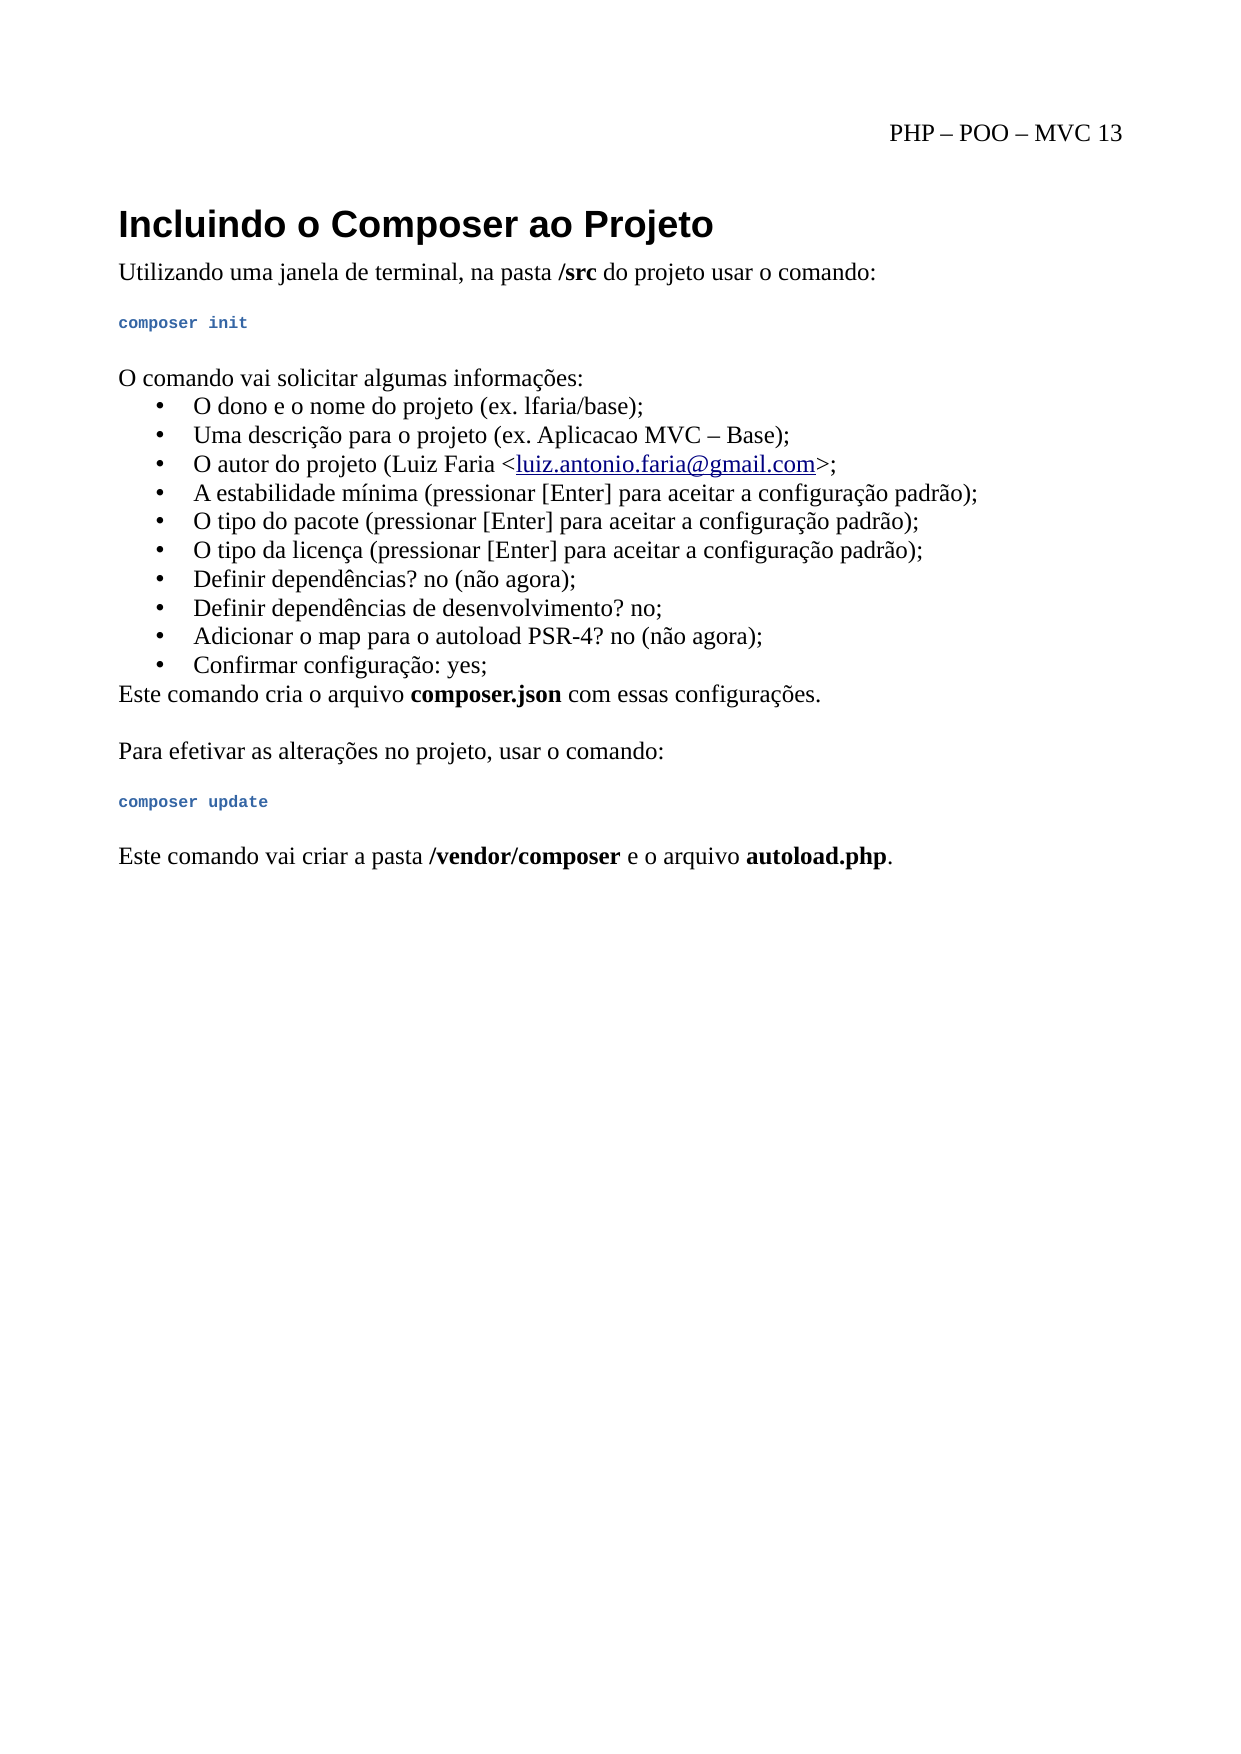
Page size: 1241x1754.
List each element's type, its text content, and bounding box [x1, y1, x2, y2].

text Para efetivar as alterações no projeto, usar o comando: [118, 736, 1122, 765]
list Adicionar o map para o autoload PSR-4? no (não agora); [156, 621, 1122, 650]
list O tipo da licença (pressionar [Enter] para aceitar a configuração padrão); [156, 535, 1122, 564]
list Definir dependências de desenvolvimento? no; [156, 593, 1122, 621]
text composer init [118, 315, 1122, 334]
text Utilizando uma janela de terminal, na pasta /src do projeto usar o comando: [118, 257, 1122, 286]
list Confirmar configuração: yes; [156, 650, 1122, 679]
list Uma descrição para o projeto (ex. Aplicacao MVC – Base); [156, 420, 1122, 449]
list O dono e o nome do projeto (ex. lfaria/base); [156, 391, 1122, 420]
list O autor do projeto (Luiz Faria <luiz.antonio.faria@gmail.com>; [156, 449, 1122, 478]
subtitle Incluindo o Composer ao Projeto [118, 201, 1122, 245]
list A estabilidade mínima (pressionar [Enter] para aceitar a configuração padrão); [156, 478, 1122, 506]
list O tipo do pacote (pressionar [Enter] para aceitar a configuração padrão); [156, 506, 1122, 535]
text O comando vai solicitar algumas informações: [118, 363, 1122, 391]
text composer update [118, 794, 1122, 813]
text Este comando cria o arquivo composer.json com essas configurações. [118, 679, 1122, 708]
text Este comando vai criar a pasta /vendor/composer e o arquivo autoload.php. [118, 841, 1122, 870]
list Definir dependências? no (não agora); [156, 564, 1122, 593]
